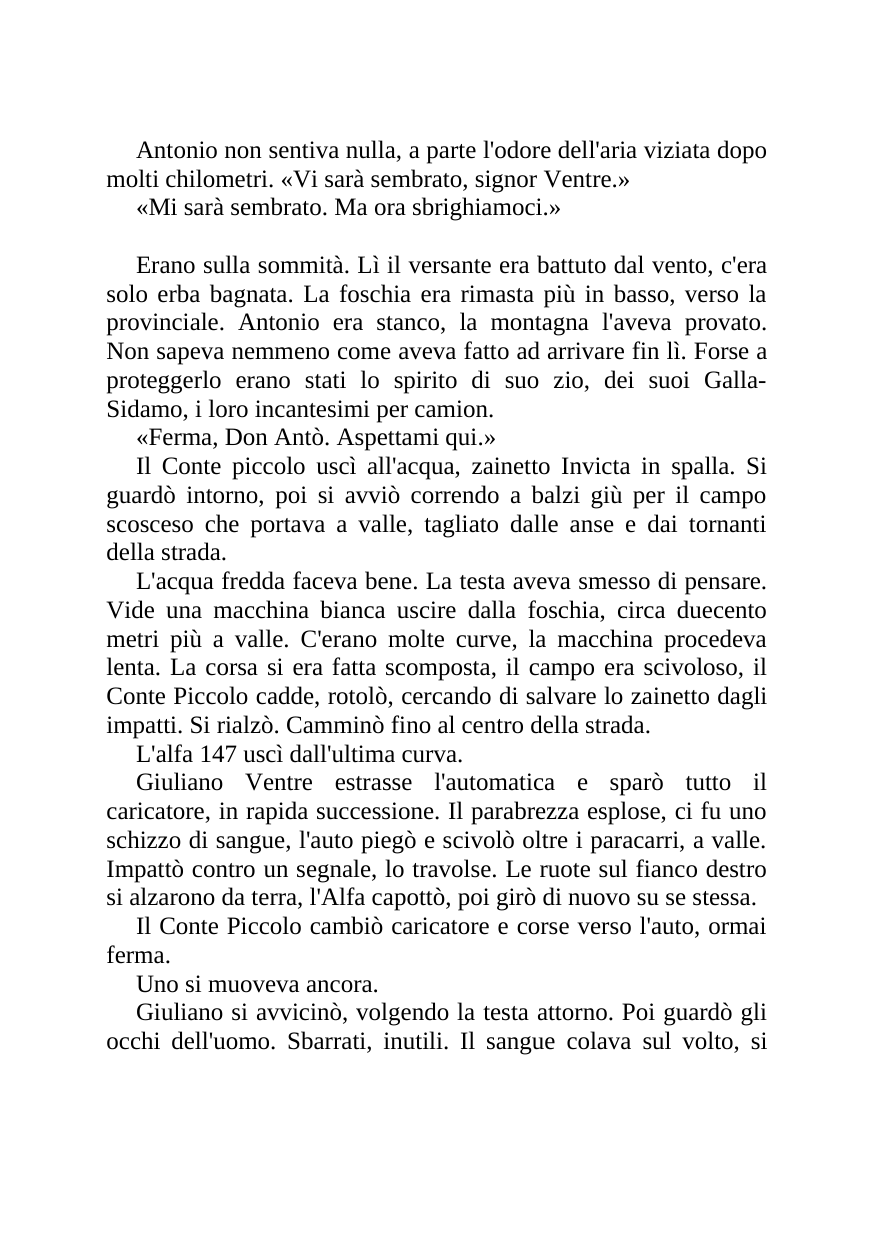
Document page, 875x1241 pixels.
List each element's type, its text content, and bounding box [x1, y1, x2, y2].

text L'acqua fredda faceva bene. La testa aveva smesso di pensare. Vide una macchina bianca uscire dalla foschia, circa duecento metri più a valle. C'erano molte curve, la macchina procedeva lenta. La corsa si era fatta scomposta, il campo era scivoloso, il Conte Piccolo cadde, rotolò, cercando di salvare lo zainetto dagli impatti. Si rialzò. Camminò fino al centro della strada. [106, 566, 768, 739]
text Il Conte piccolo uscì all'acqua, zainetto Invicta in spalla. Si guardò intorno, poi si avviò correndo a balzi giù per il campo scosceso che portava a valle, tagliato dalle anse e dai tornanti della strada. [106, 451, 768, 566]
text Giuliano Ventre estrasse l'automatica e sparò tutto il caricatore, in rapida successione. Il parabrezza esplose, ci fu uno schizzo di sangue, l'auto piegò e scivolò oltre i paracarri, a valle. Impattò contro un segnale, lo travolse. Le ruote sul fianco destro si alzarono da terra, l'Alfa capottò, poi girò di nuovo su se stessa. [106, 767, 768, 911]
text Uno si muoveva ancora. [106, 969, 768, 997]
text «Mi sarà sembrato. Ma ora sbrighiamoci.» [106, 192, 768, 221]
text «Ferma, Don Antò. Aspettami qui.» [106, 422, 768, 451]
text Giuliano si avvicinò, volgendo la testa attorno. Poi guardò gli occhi dell'uomo. Sbarrati, inutili. Il sangue colava sul volto, si [106, 997, 768, 1055]
text Antonio non sentiva nulla, a parte l'odore dell'aria viziata dopo molti chilometri. «Vi sarà sembrato, signor Ventre.» [106, 135, 768, 192]
text Il Conte Piccolo cambiò caricatore e corse verso l'auto, ormai ferma. [106, 911, 768, 969]
text L'alfa 147 uscì dall'ultima curva. [106, 739, 768, 767]
text Erano sulla sommità. Lì il versante era battuto dal vento, c'era solo erba bagnata. La foschia era rimasta più in basso, verso la provinciale. Antonio era stanco, la montagna l'aveva provato. Non sapeva nemmeno come aveva fatto ad arrivare fin lì. Forse a proteggerlo erano stati lo spirito di suo zio, dei suoi Galla-Sidamo, i loro incantesimi per camion. [106, 250, 768, 422]
